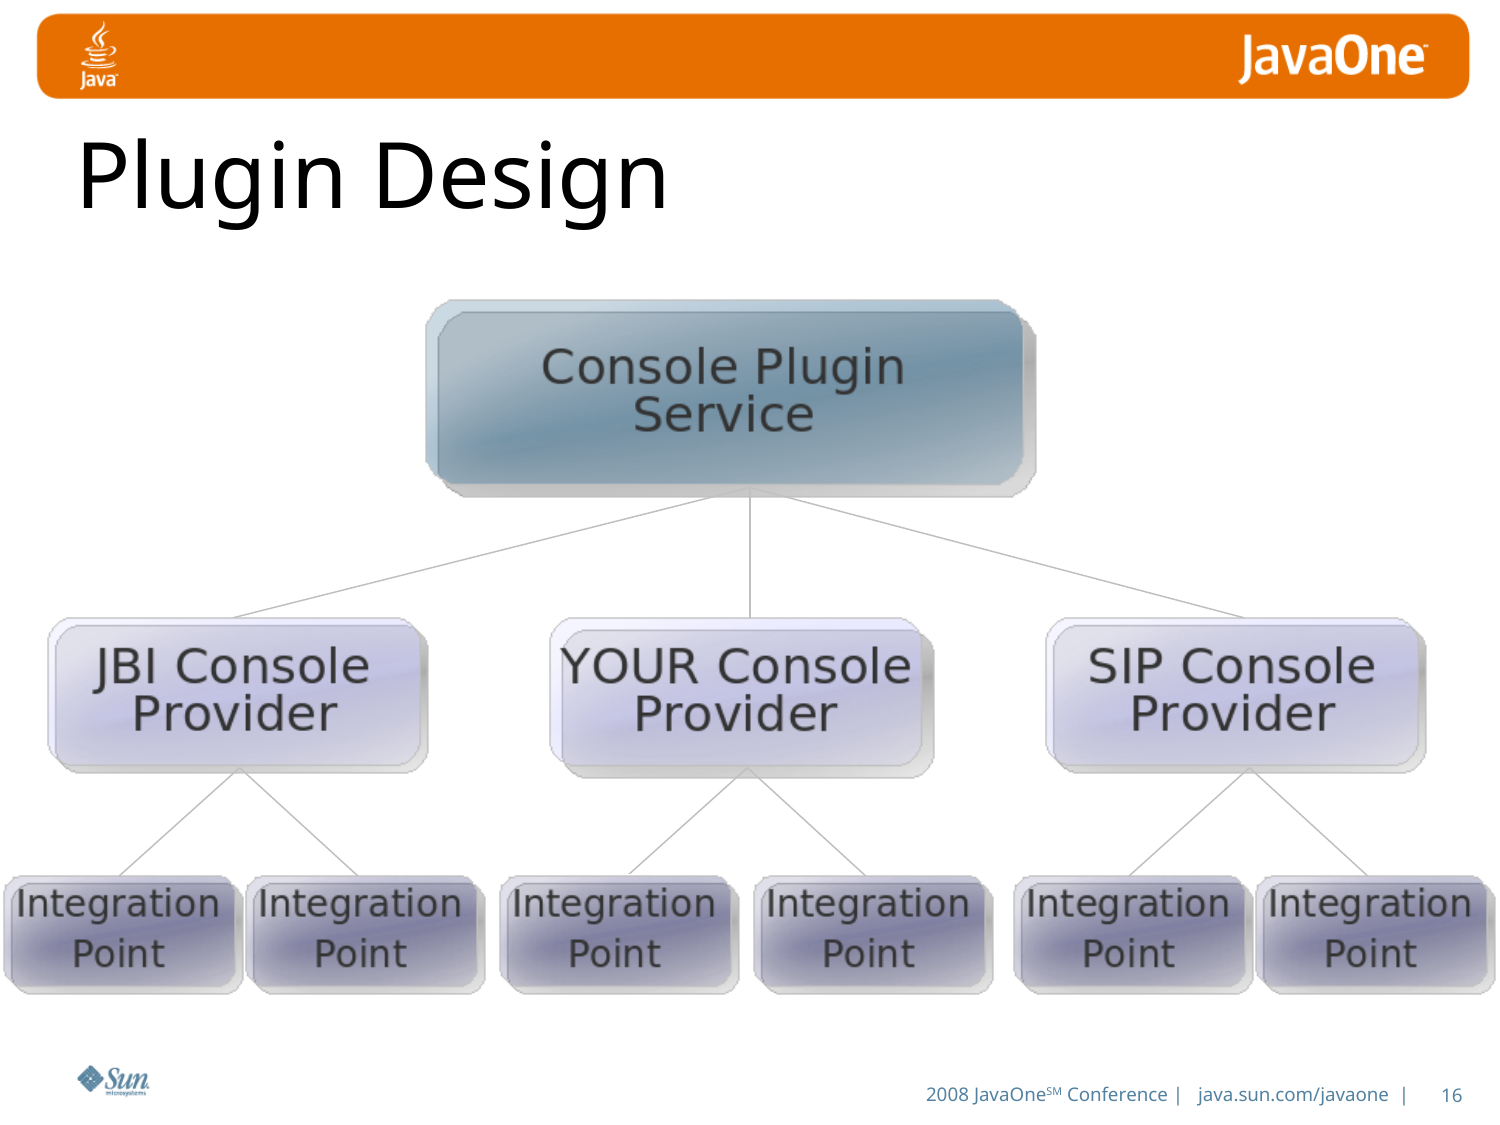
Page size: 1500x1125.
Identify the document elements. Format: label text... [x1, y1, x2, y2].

picture [0, 0, 1500, 1125]
title Plugin Design [75, 122, 1438, 227]
